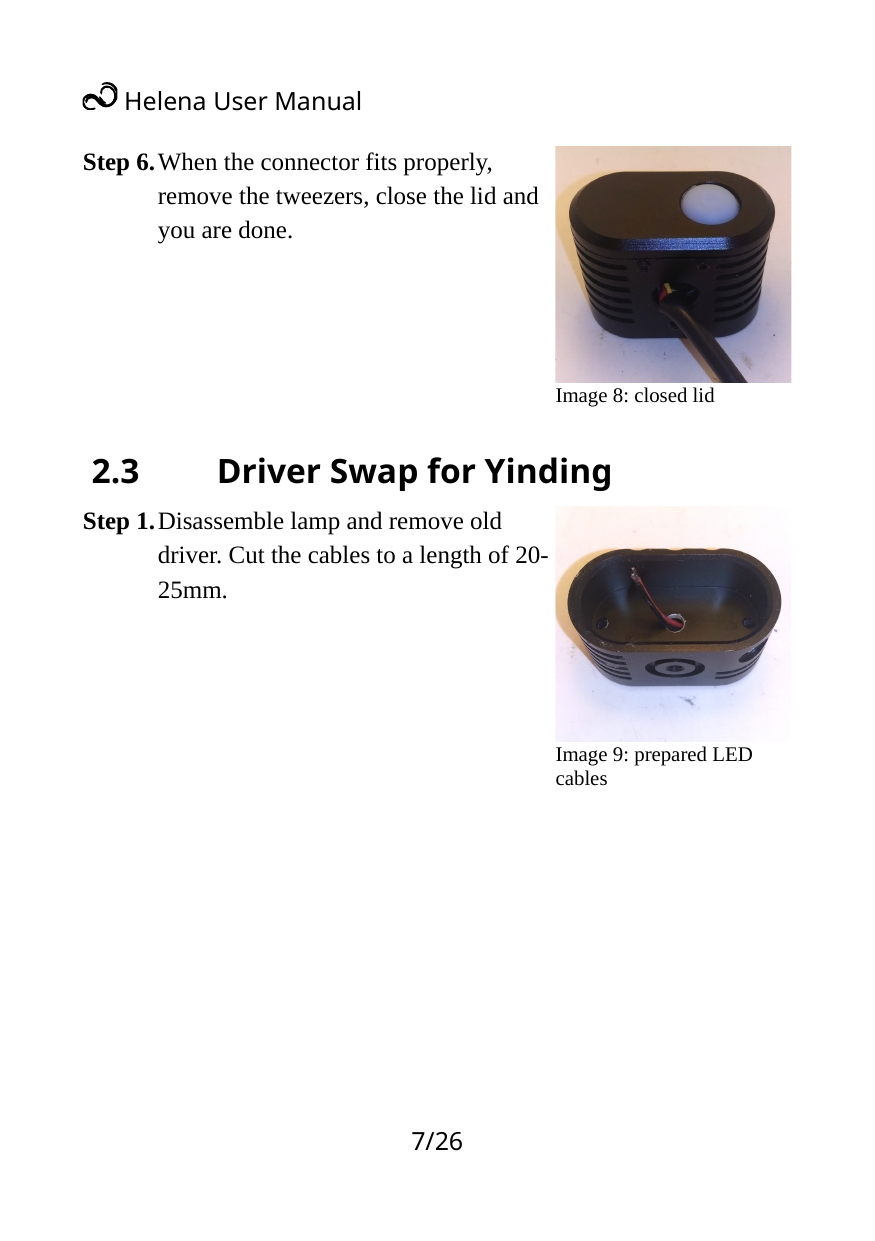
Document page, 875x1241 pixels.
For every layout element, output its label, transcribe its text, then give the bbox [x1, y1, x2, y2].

picture [555, 506, 792, 742]
subtitle Driver Swap for Yinding [83, 448, 791, 494]
list When the connector fits properly, remove the tweezers, close the lid and you are done. [83, 147, 555, 407]
picture [555, 146, 792, 383]
list Disassemble lamp and remove old driver. Cut the cables to a length of 20-25mm. [83, 506, 555, 790]
list Image 8: closed lid [555, 383, 791, 407]
list Image 9: prepared LED cables [555, 742, 791, 790]
